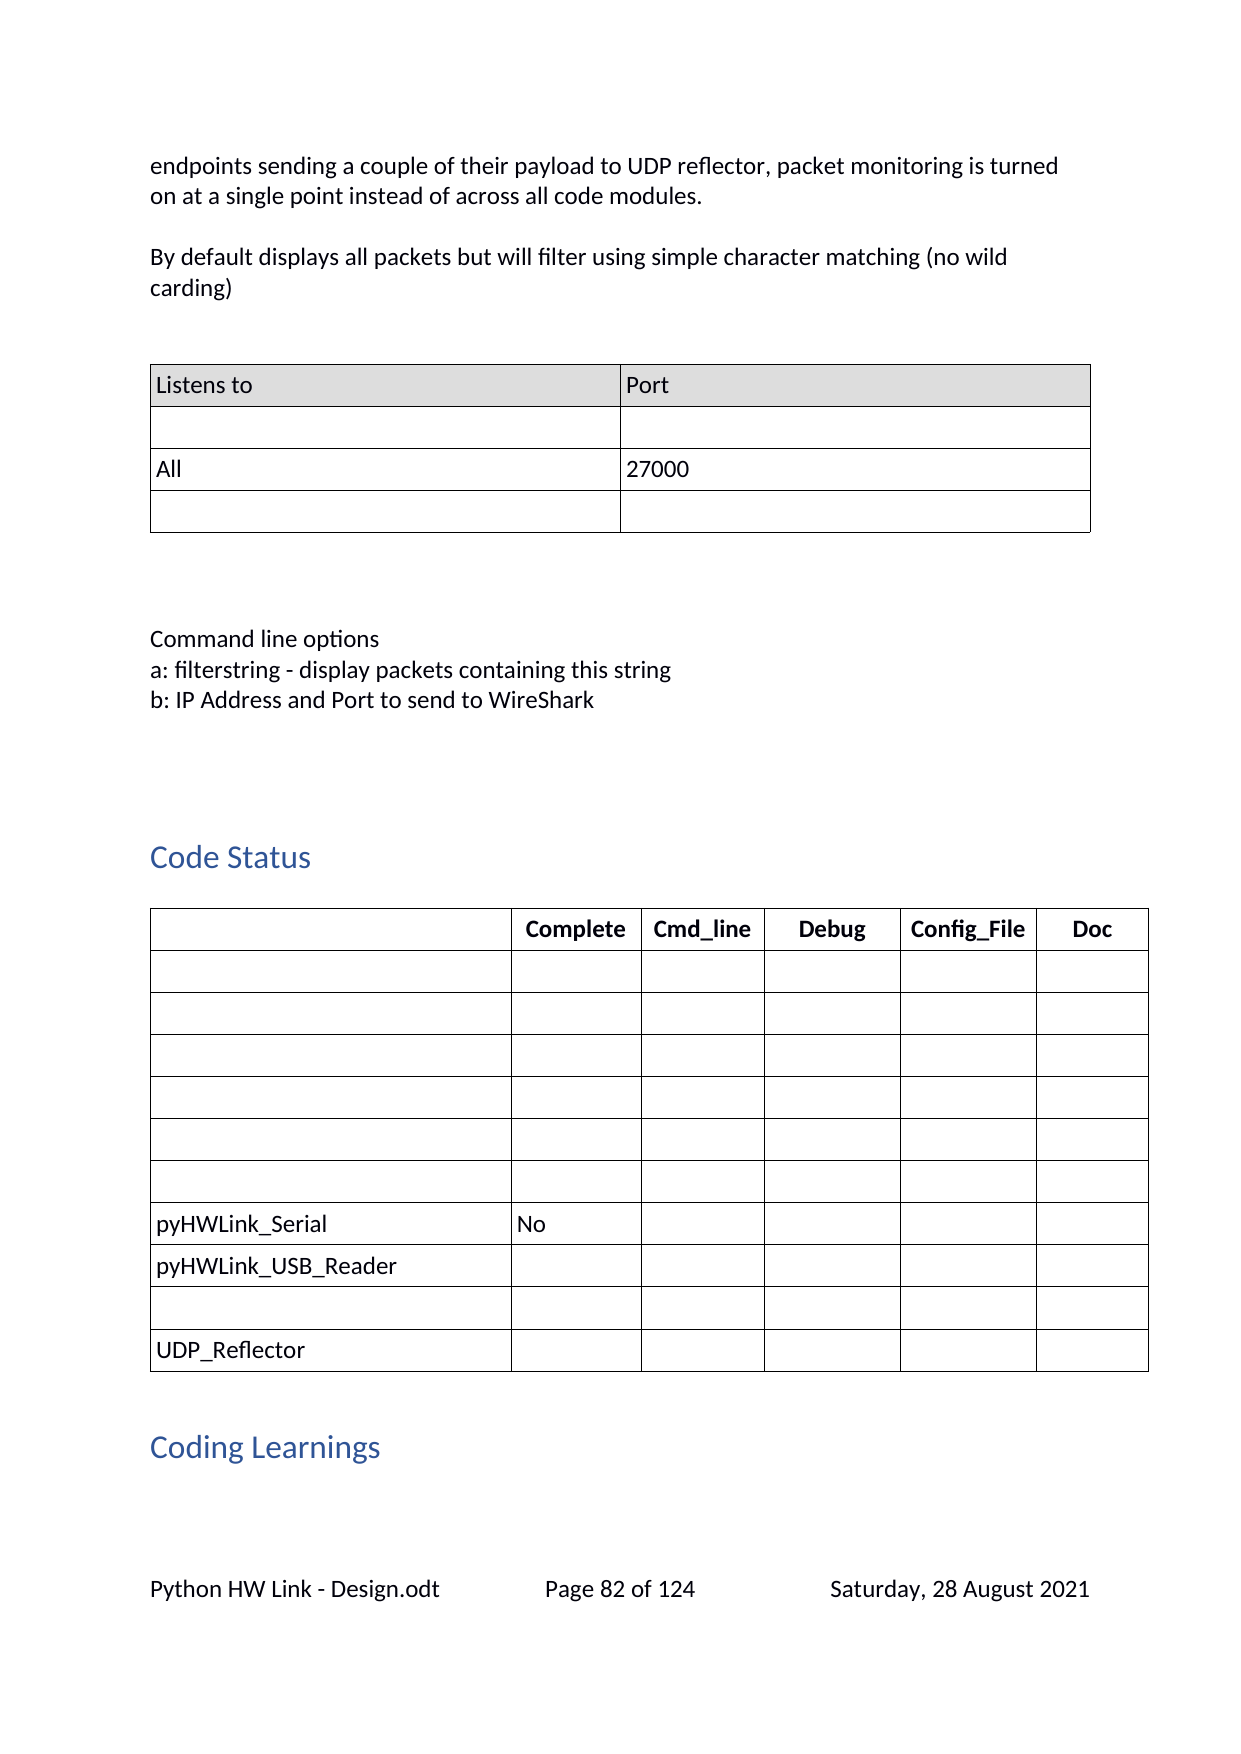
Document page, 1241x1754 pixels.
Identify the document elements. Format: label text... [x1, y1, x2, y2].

table_cell pyHWLink_Serial [151, 1203, 511, 1244]
text By default displays all packets but will filter using simple character matching (no wild carding) [150, 242, 1090, 303]
table_cell [765, 1161, 900, 1202]
table_cell [765, 1077, 900, 1118]
table_cell [151, 1161, 511, 1202]
table_cell [512, 1161, 641, 1202]
table_cell [512, 1287, 641, 1328]
subtitle Code Status [150, 836, 1090, 877]
table_cell [642, 1287, 764, 1328]
table_cell [765, 1245, 900, 1286]
table_header [151, 909, 511, 950]
table_cell [642, 1203, 764, 1244]
subtitle Coding Learnings [150, 1426, 1090, 1467]
table_cell [512, 1077, 641, 1118]
table_cell [1037, 1161, 1148, 1202]
table_cell [151, 1077, 511, 1118]
table_cell pyHWLink_USB_Reader [151, 1245, 511, 1286]
text endpoints sending a couple of their payload to UDP reflector, packet monitoring is turned on at a single point instead of across all code modules. [150, 150, 1090, 211]
table_cell [642, 1245, 764, 1286]
table_cell [765, 1119, 900, 1160]
text a: filterstring - display packets containing this string [150, 654, 1090, 685]
table_cell [765, 1330, 900, 1371]
table_cell [1037, 1077, 1148, 1118]
table_cell [621, 407, 1090, 448]
table_cell [901, 1161, 1036, 1202]
table_cell [765, 1287, 900, 1328]
table_cell All [151, 449, 620, 490]
table_header Listens to [151, 365, 620, 406]
table_cell [1037, 1119, 1148, 1160]
table_cell [1037, 993, 1148, 1034]
table_cell [901, 1035, 1036, 1076]
table_header Debug [765, 909, 900, 950]
table_cell [901, 1203, 1036, 1244]
table_cell [765, 951, 900, 992]
table_cell UDP_Reflector [151, 1330, 511, 1371]
table_header Config_File [901, 909, 1036, 950]
table_cell [765, 1203, 900, 1244]
table_cell [642, 993, 764, 1034]
table_cell [621, 491, 1090, 532]
table_cell [512, 1035, 641, 1076]
table_cell [151, 951, 511, 992]
table_cell [151, 491, 620, 532]
table_cell [1037, 1035, 1148, 1076]
table_cell 27000 [621, 449, 1090, 490]
table_cell [901, 1119, 1036, 1160]
table_cell [901, 1245, 1036, 1286]
table_cell [512, 1330, 641, 1371]
table_header Cmd_line [642, 909, 764, 950]
table_header Port [621, 365, 1090, 406]
table_cell [1037, 1287, 1148, 1328]
table_cell [151, 1287, 511, 1328]
table_cell [512, 993, 641, 1034]
table_cell [642, 1330, 764, 1371]
table_header Doc [1037, 909, 1148, 950]
table_cell [765, 993, 900, 1034]
table_cell [901, 1330, 1036, 1371]
table_cell [151, 993, 511, 1034]
table_cell [512, 951, 641, 992]
table_cell [1037, 951, 1148, 992]
table_cell [151, 1119, 511, 1160]
table_cell [151, 407, 620, 448]
table_cell [765, 1035, 900, 1076]
table_cell [1037, 1330, 1148, 1371]
text b: IP Address and Port to send to WireShark [150, 685, 1090, 715]
table_cell [1037, 1245, 1148, 1286]
text Command line options [150, 624, 1090, 654]
table_cell [512, 1245, 641, 1286]
table_cell [642, 1119, 764, 1160]
table_cell [901, 1287, 1036, 1328]
table_cell [151, 1035, 511, 1076]
table_cell [901, 993, 1036, 1034]
table_cell No [512, 1203, 641, 1244]
table_cell [642, 1161, 764, 1202]
table_cell [901, 1077, 1036, 1118]
table_cell [512, 1119, 641, 1160]
table_cell [642, 951, 764, 992]
table_cell [901, 951, 1036, 992]
table_cell [1037, 1203, 1148, 1244]
table_cell [642, 1035, 764, 1076]
table_cell [642, 1077, 764, 1118]
table_header Complete [512, 909, 641, 950]
